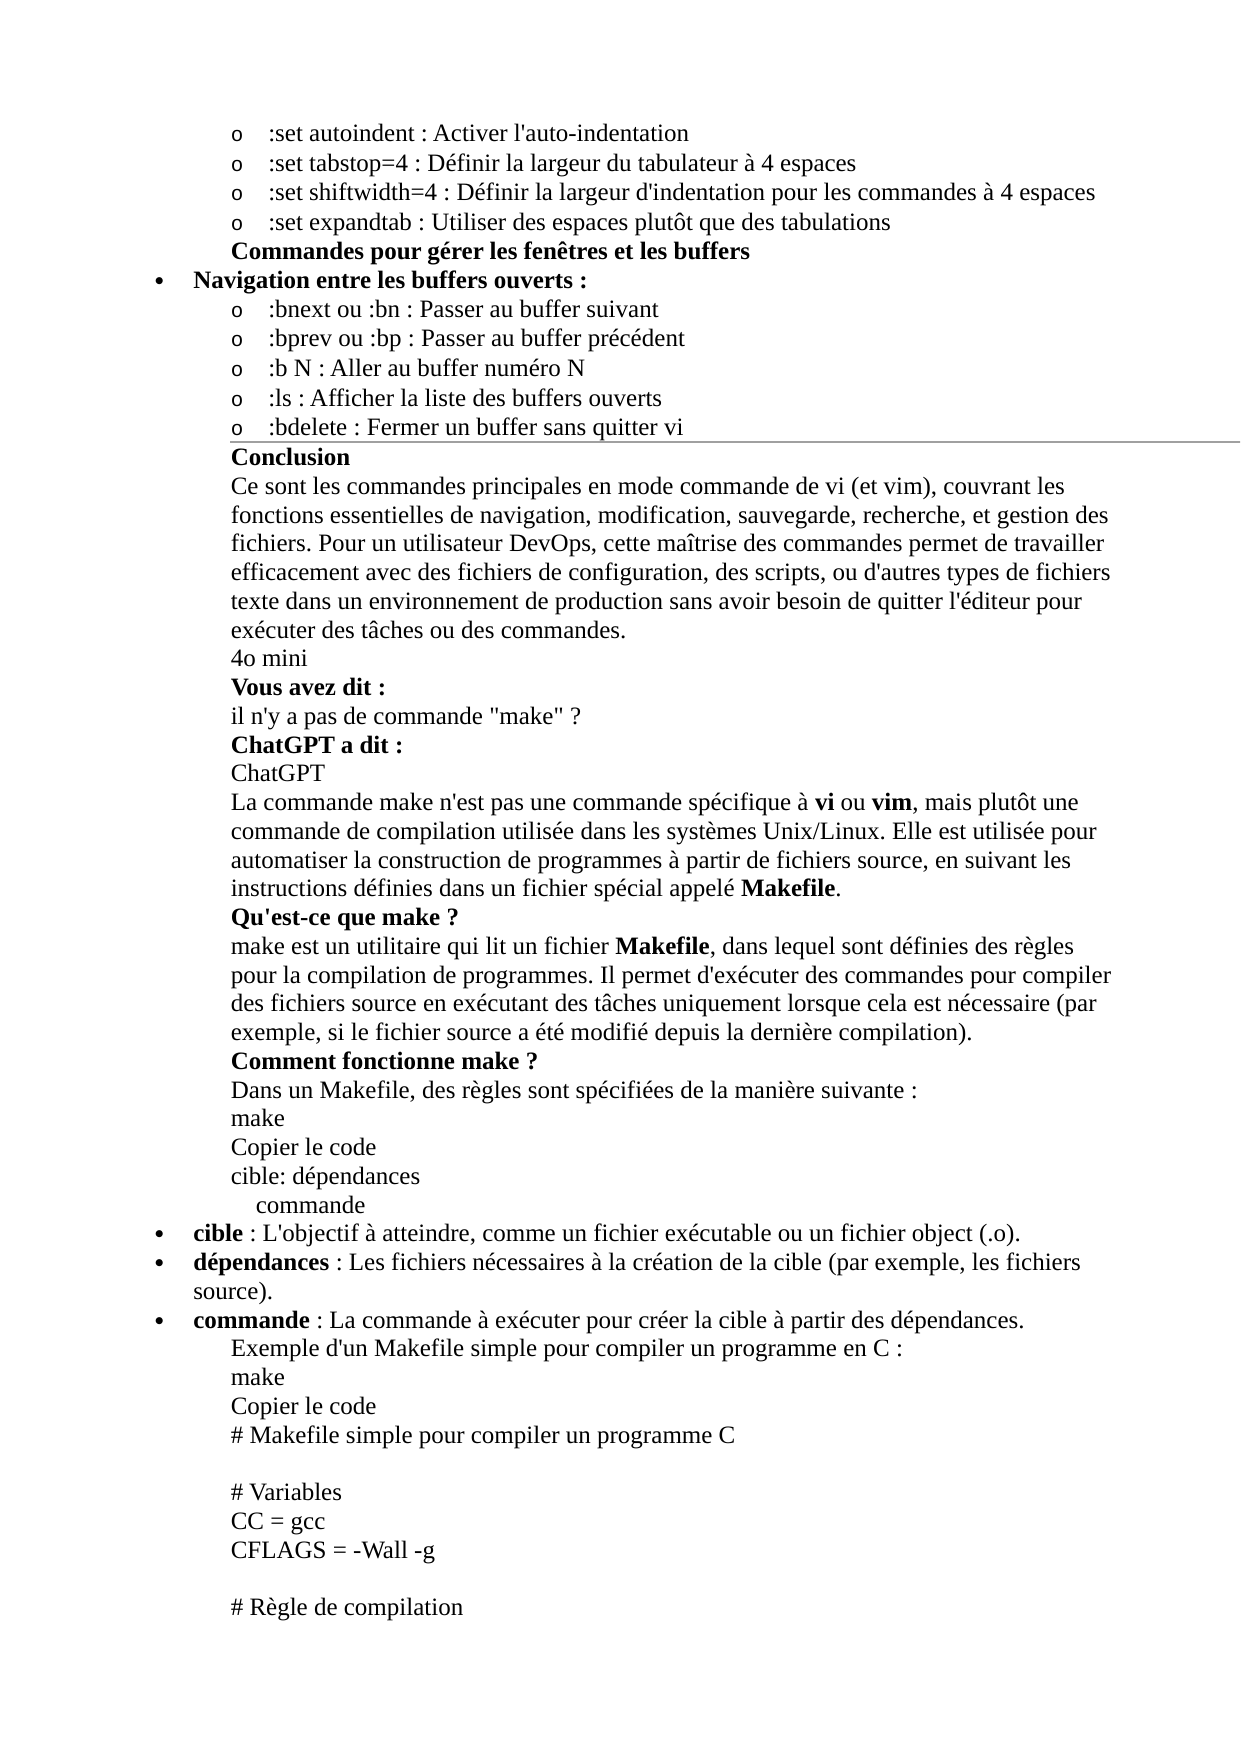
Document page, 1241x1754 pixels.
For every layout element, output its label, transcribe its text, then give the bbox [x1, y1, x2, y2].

list # Règle de compilation [231, 1592, 1122, 1621]
list :b N : Aller au buffer numéro N [231, 353, 1122, 383]
list commande : La commande à exécuter pour créer la cible à partir des dépendances. [156, 1305, 1122, 1333]
list Comment fonctionne make ? [231, 1046, 1122, 1075]
list il n'y a pas de commande "make" ? [231, 701, 1122, 730]
list cible : L'objectif à atteindre, comme un fichier exécutable ou un fichier object (.o). [156, 1218, 1122, 1247]
list Navigation entre les buffers ouverts : [156, 265, 1122, 294]
list Exemple d'un Makefile simple pour compiler un programme en C : [231, 1333, 1122, 1362]
list :bprev ou :bp : Passer au buffer précédent [231, 323, 1122, 353]
list Commandes pour gérer les fenêtres et les buffers [231, 236, 1122, 265]
list # Variables [231, 1477, 1122, 1506]
list :set autoindent : Activer l'auto-indentation [231, 118, 1122, 148]
list :set expandtab : Utiliser des espaces plutôt que des tabulations [231, 207, 1122, 236]
list # Makefile simple pour compiler un programme C [231, 1420, 1122, 1448]
list Copier le code [231, 1391, 1122, 1420]
list Dans un Makefile, des règles sont spécifiées de la manière suivante : [231, 1075, 1122, 1103]
list :set tabstop=4 : Définir la largeur du tabulateur à 4 espaces [231, 148, 1122, 177]
list ChatGPT a dit : [231, 730, 1122, 758]
list Copier le code [231, 1132, 1122, 1161]
list La commande make n'est pas une commande spécifique à vi ou vim, mais plutôt une commande de compilation utilisée dans les systèmes Unix/Linux. Elle est utilisée pour automatiser la construction de programmes à partir de fichiers source, en suivant les instructions définies dans un fichier spécial appelé Makefile. [231, 787, 1122, 902]
list ChatGPT [231, 758, 1122, 787]
list cible: dépendances [231, 1161, 1122, 1190]
list Conclusion [231, 443, 1122, 471]
list make est un utilitaire qui lit un fichier Makefile, dans lequel sont définies des règles pour la compilation de programmes. Il permet d'exécuter des commandes pour compiler des fichiers source en exécutant des tâches uniquement lorsque cela est nécessaire (par exemple, si le fichier source a été modifié depuis la dernière compilation). [231, 931, 1122, 1046]
list CC = gcc [231, 1506, 1122, 1535]
list dépendances : Les fichiers nécessaires à la création de la cible (par exemple, les fichiers source). [156, 1247, 1122, 1305]
list make [231, 1362, 1122, 1391]
list 4o mini [231, 643, 1122, 672]
list :bnext ou :bn : Passer au buffer suivant [231, 294, 1122, 323]
list CFLAGS = -Wall -g [231, 1535, 1122, 1563]
list Qu'est-ce que make ? [231, 902, 1122, 931]
list :ls : Afficher la liste des buffers ouverts [231, 383, 1122, 412]
list make [231, 1103, 1122, 1132]
list commande [231, 1190, 1122, 1218]
list :set shiftwidth=4 : Définir la largeur d'indentation pour les commandes à 4 espaces [231, 177, 1122, 207]
list Vous avez dit : [231, 672, 1122, 701]
list :bdelete : Fermer un buffer sans quitter vi [231, 412, 1122, 441]
list Ce sont les commandes principales en mode commande de vi (et vim), couvrant les fonctions essentielles de navigation, modification, sauvegarde, recherche, et gestion des fichiers. Pour un utilisateur DevOps, cette maîtrise des commandes permet de travailler efficacement avec des fichiers de configuration, des scripts, ou d'autres types de fichiers texte dans un environnement de production sans avoir besoin de quitter l'éditeur pour exécuter des tâches ou des commandes. [231, 471, 1122, 643]
